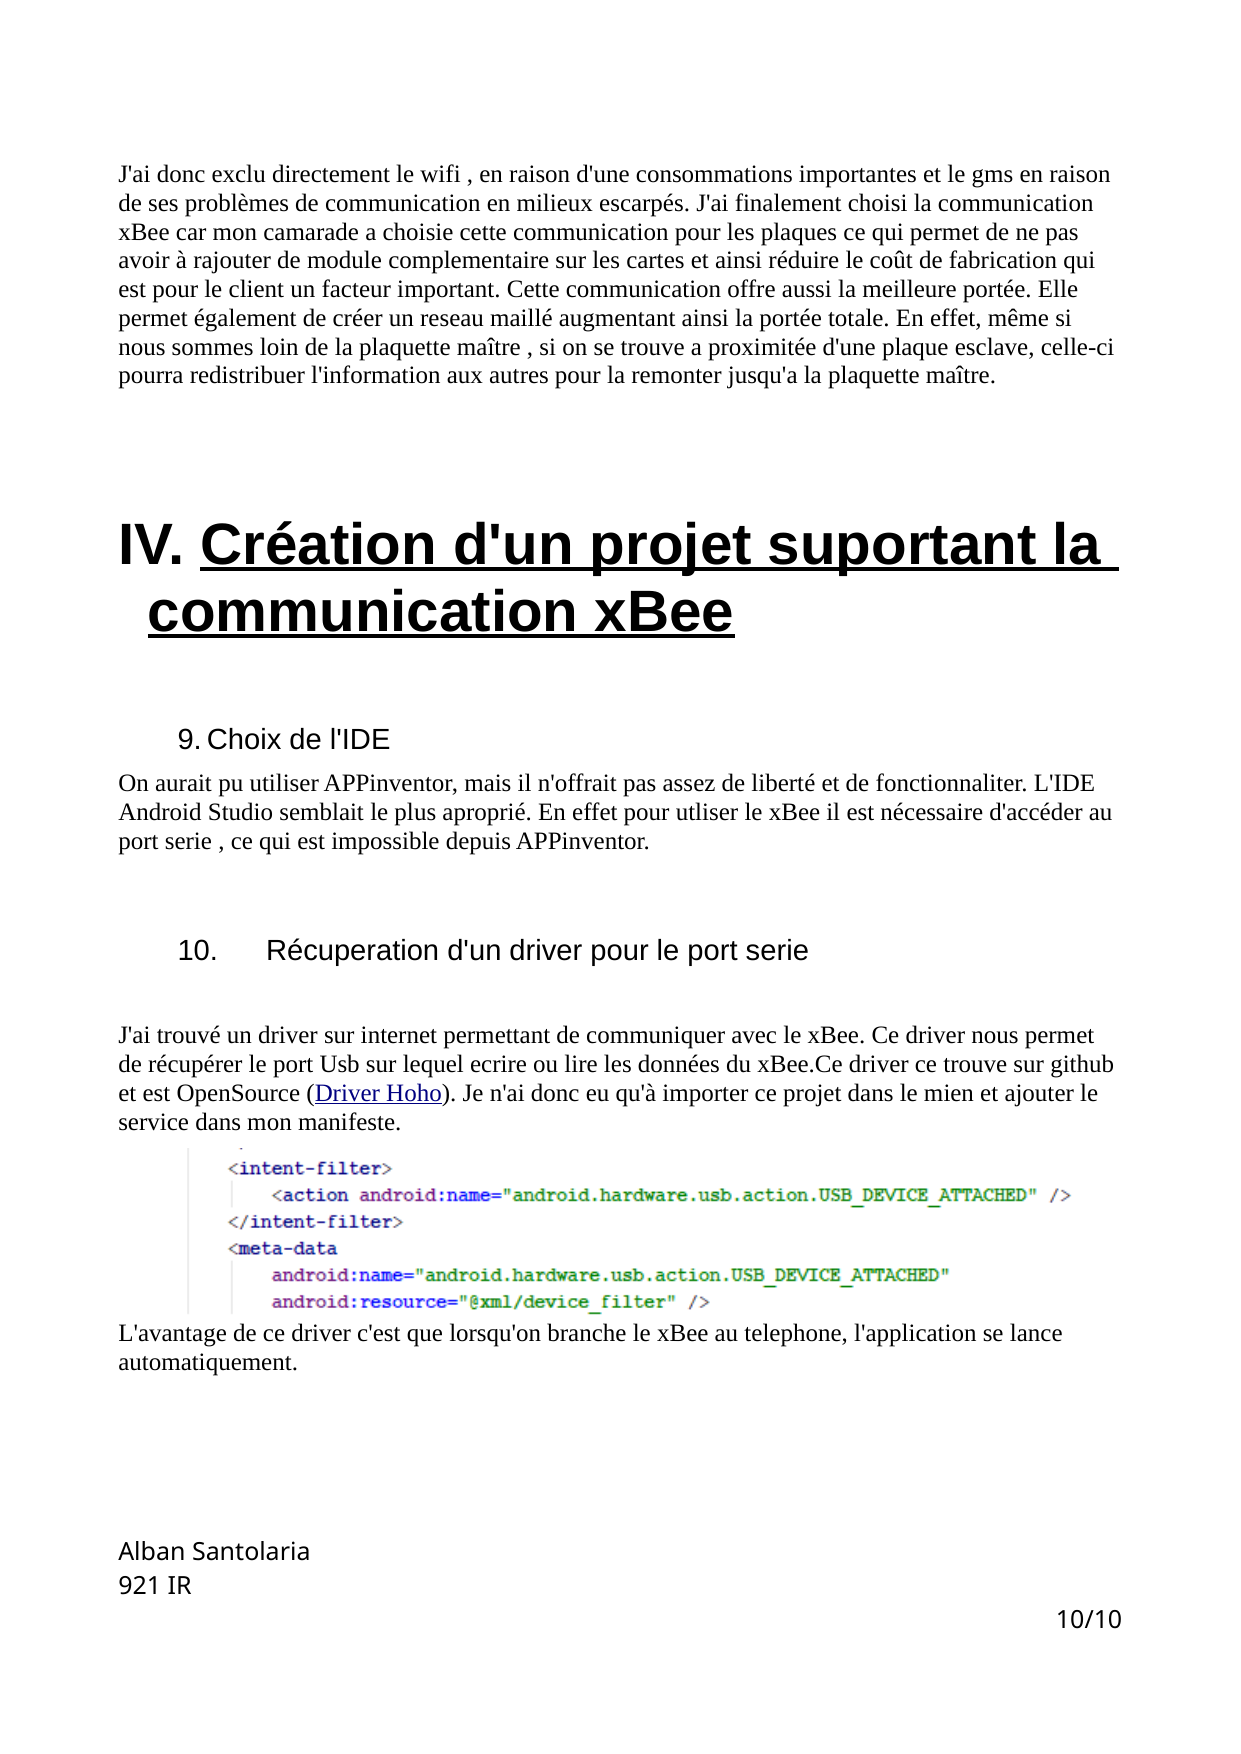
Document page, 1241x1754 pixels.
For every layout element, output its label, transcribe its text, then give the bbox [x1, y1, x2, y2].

text J'ai trouvé un driver sur internet permettant de communiquer avec le xBee. Ce driver nous permet de récupérer le port Usb sur lequel ecrire ou lire les données du xBee.Ce driver ce trouve sur github et est OpenSource (Driver Hoho). Je n'ai donc eu qu'à importer ce projet dans le mien et ajouter le service dans mon manifeste. [118, 1021, 1122, 1136]
picture [161, 1148, 1079, 1319]
text J'ai donc exclu directement le wifi , en raison d'une consommations importantes et le gms en raison de ses problèmes de communication en milieux escarpés. J'ai finalement choisi la communication xBee car mon camarade a choisie cette communication pour les plaques ce qui permet de ne pas avoir à rajouter de module complementaire sur les cartes et ainsi réduire le coût de fabrication qui est pour le client un facteur important. Cette communication offre aussi la meilleure portée. Elle permet également de créer un reseau maillé augmentant ainsi la portée totale. En effet, même si nous sommes loin de la plaquette maître , si on se trouve a proximitée d'une plaque esclave, celle-ci pourra redistribuer l'information aux autres pour la remonter jusqu'a la plaquette maître. [118, 159, 1122, 389]
text L'avantage de ce driver c'est que lorsqu'on branche le xBee au telephone, l'application se lance automatiquement. [118, 1319, 1122, 1376]
subtitle Choix de l'IDE [177, 722, 1122, 756]
subtitle Récuperation d'un driver pour le port serie [177, 933, 1122, 967]
title Création d'un projet suportant la communication xBee [118, 509, 1122, 643]
text On aurait pu utiliser APPinventor, mais il n'offrait pas assez de liberté et de fonctionnaliter. L'IDE Android Studio semblait le plus aproprié. En effet pour utliser le xBee il est nécessaire d'accéder au port serie , ce qui est impossible depuis APPinventor. [118, 768, 1122, 854]
